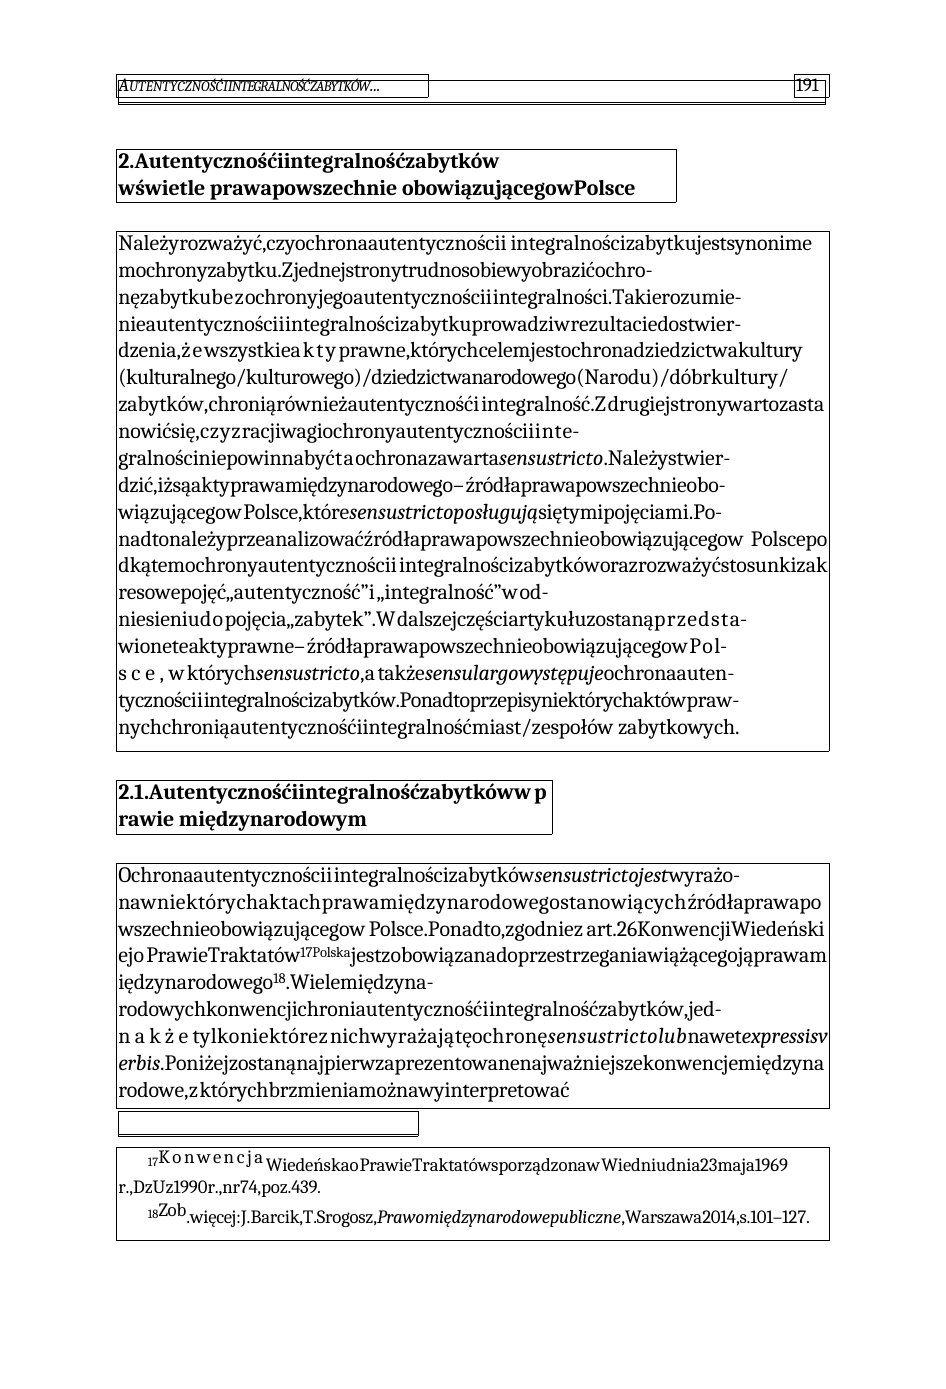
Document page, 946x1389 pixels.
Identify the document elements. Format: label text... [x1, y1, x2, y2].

text [118, 75, 428, 80]
text AUTENTYCZNOŚĆIINTEGRALNOŚĆZABYTKÓW... [119, 81, 428, 96]
text 2.1.Autentycznośćiintegralnośćzabytkówwprawie międzynarodowym [118, 781, 550, 832]
text 2.Autentycznośćiintegralnośćzabytków [118, 150, 676, 173]
text 18Zob.więcej:J.Barcik,T.Srogosz,Prawomiędzynarodowepubliczne,Warszawa2014,s.101–127. [118, 1200, 828, 1228]
text wświetle prawapowszechnie obowiązującegowPolsce [118, 175, 676, 200]
text 191 [796, 75, 829, 96]
text Ochronaautentycznościiintegralnościzabytkówsensustrictojestwyrażo-nawniektórychaktachprawamiędzynarodowegostanowiącychźródłaprawapowszechnieobowiązującegowPolsce.Ponadto,zgodniezart.26KonwencjiWiedeńskiejoPrawieTraktatów17Polskajestzobowiązanadoprzestrzeganiawiążącegojąprawamiędzynarodowego18.Wielemiędzyna-rodowychkonwencjichroniautentycznośćiintegralnośćzabytków,jed-nakżetylkoniektóreznichwyrażajątęochronęsensustrictolubnawetexpressisverbis.Poniżejzostanąnajpierwzaprezentowanenajważniejszekonwencjemiędzynarodowe,zktórychbrzmieniamożnawyinterpretować [118, 864, 827, 1103]
text Należyrozważyć,czyochronaautentycznościiintegralnościzabytkujestsynonimemochronyzabytku.Zjednejstronytrudnosobiewyobrazićochro-nęzabytkubezochronyjegoautentycznościiintegralności.Takierozumie-nieautentycznościiintegralnościzabytkuprowadziwrezultaciedostwier-dzenia,żewszystkieaktyprawne,którychcelemjestochronadziedzictwakultury (kulturalnego/kulturowego)/dziedzictwanarodowego(Narodu)/dóbrkultury/zabytków,chroniąrównieżautentycznośćiintegralność.Zdrugiejstronywartozastanowićsię,czyzracjiwagiochronyautentycznościiinte-gralnościniepowinnabyćtaochronazawartasensustricto.Należystwier-dzić,iżsąaktyprawamiędzynarodowego–źródłaprawapowszechnieobo-wiązującegowPolsce,któresensustrictoposługująsiętymipojęciami.Po-nadtonależyprzeanalizowaćźródłaprawapowszechnieobowiązującegowPolscepodkątemochronyautentycznościiintegralnościzabytkóworazrozważyćstosunkizakresowepojęć„autentyczność”i„integralność”wod-niesieniudopojęcia„zabytek”.Wdalszejczęściartykułuzostanąprzedsta-wioneteaktyprawne–źródłaprawapowszechnieobowiązującegowPol-sce,wktórychsensustricto,atakżesensulargowystępujeochronaauten-tycznościiintegralnościzabytków.Ponadtoprzepisyniektórychaktówpraw-nychchroniąautentycznośćiintegralnośćmiast/zespołów zabytkowych. [118, 232, 827, 740]
text 17KonwencjaWiedeńskaoPrawieTraktatówsporządzonawWiedniudnia23maja1969 r.,DzUz1990r.,nr74,poz.439. [118, 1148, 826, 1198]
